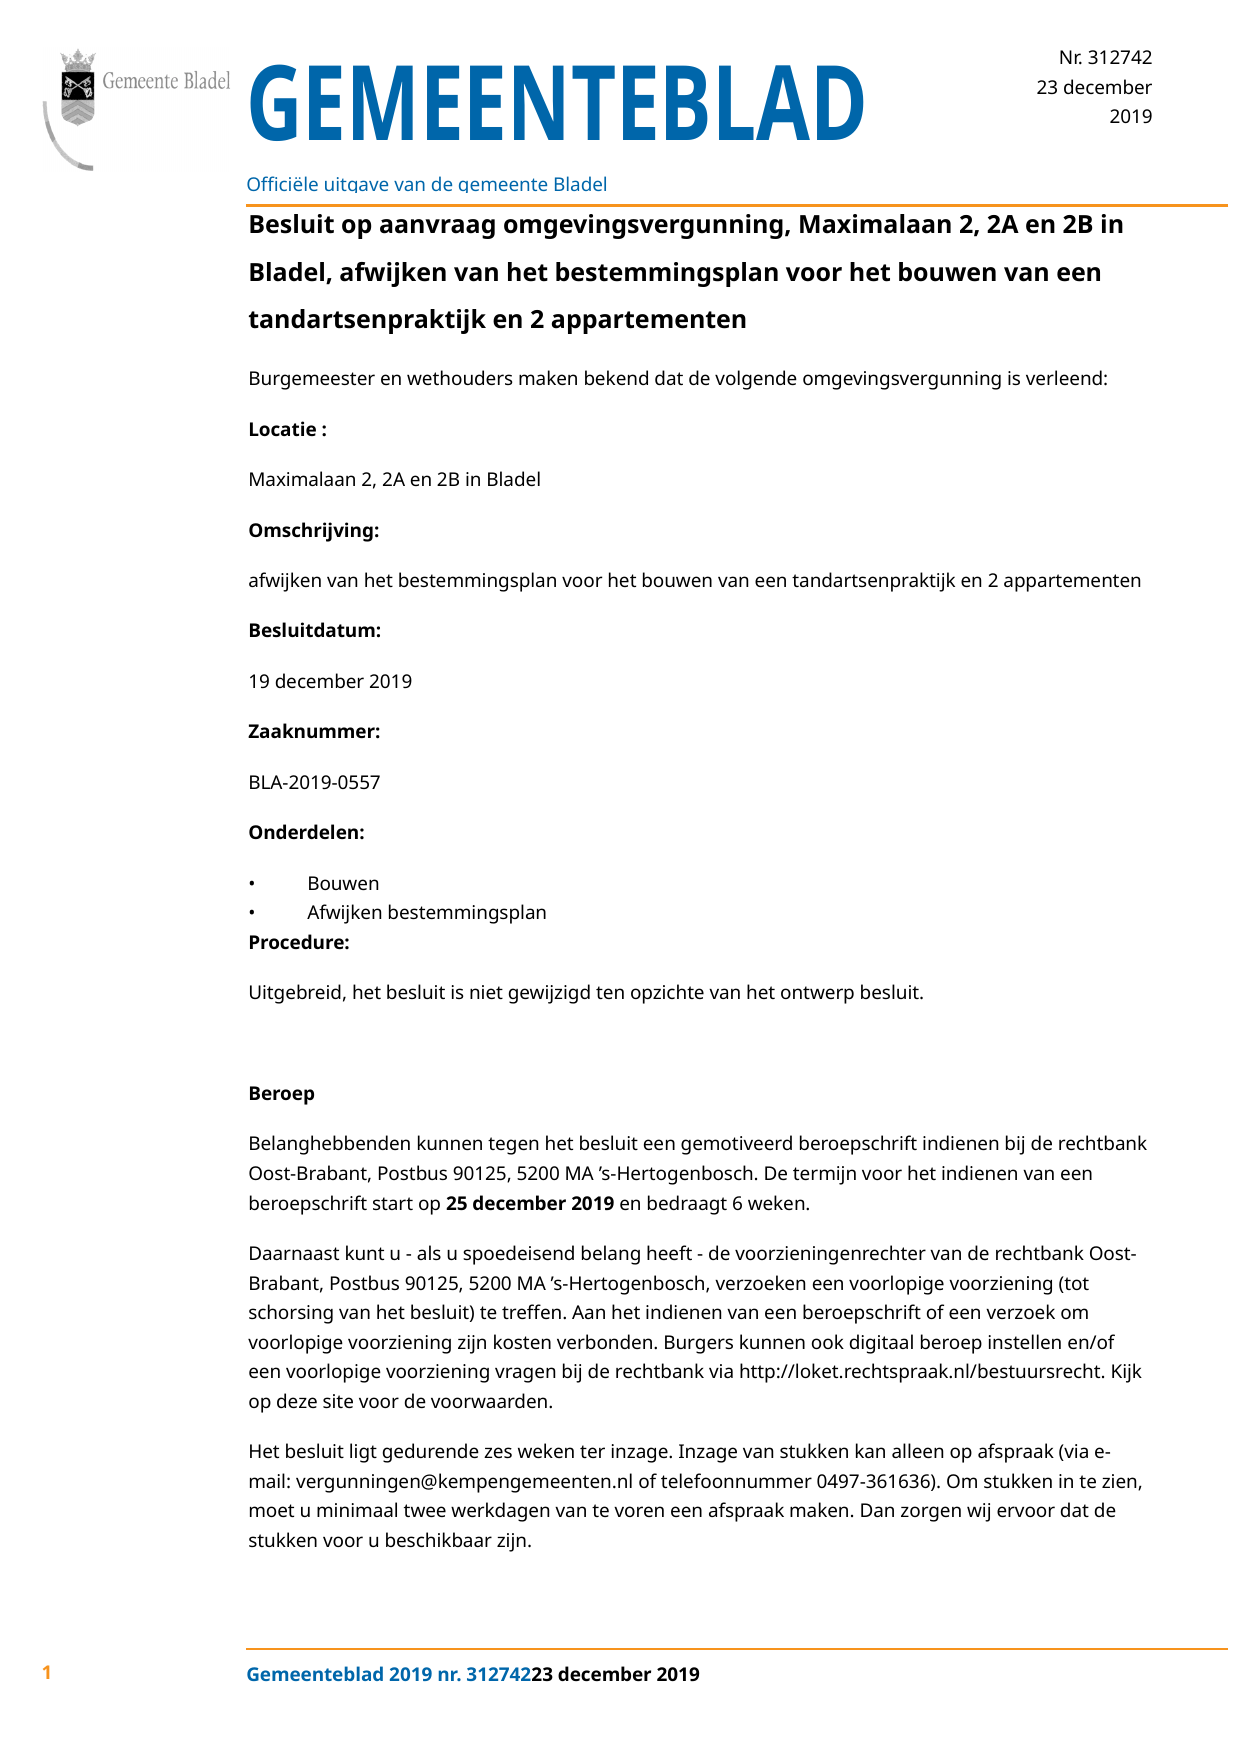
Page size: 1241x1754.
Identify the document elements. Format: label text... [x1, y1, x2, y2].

text BLA-2019-0557 [248, 769, 1152, 794]
text Maximalaan 2, 2A en 2B in Bladel [248, 466, 1152, 492]
text Burgemeester en wethouders maken bekend dat de volgende omgevingsvergunning is verleend: [248, 366, 1152, 391]
picture [41, 47, 231, 172]
text Besluit op aanvraag omgevingsvergunning, Maximalaan 2, 2A en 2B in Bladel, afwijken van het bestemmingsplan voor het bouwen van een tandartsenpraktijk en 2 appartementen [248, 207, 1152, 336]
text Beroep [248, 1080, 1152, 1106]
list Bouwen [248, 870, 1152, 895]
text Besluitdatum: [248, 618, 1152, 643]
text Omschrijving: [248, 517, 1152, 542]
text Belanghebbenden kunnen tegen het besluit een gemotiveerd beroepschrift indienen bij de rechtbank Oost-Brabant, Postbus 90125, 5200 MA ’s-Hertogenbosch. De termijn voor het indienen van een beroepschrift start op 25 december 2019 en bedraagt 6 weken. [248, 1131, 1152, 1215]
text 19 december 2019 [248, 668, 1152, 694]
text Uitgebreid, het besluit is niet gewijzigd ten opzichte van het ontwerp besluit. [248, 979, 1152, 1005]
list Afwijken bestemmingsplan [248, 899, 1152, 925]
text Daarnaast kunt u - als u spoedeisend belang heeft - de voorzieningenrechter van de rechtbank Oost-Brabant, Postbus 90125, 5200 MA ’s-Hertogenbosch, verzoeken een voorlopige voorziening (tot schorsing van het besluit) te treffen. Aan het indienen van een beroepschrift of een verzoek om voorlopige voorziening zijn kosten verbonden. Burgers kunnen ook digitaal beroep instellen en/of een voorlopige voorziening vragen bij de rechtbank via http://loket.rechtspraak.nl/bestuursrecht. Kijk op deze site voor de voorwaarden. [248, 1240, 1152, 1414]
text Locatie : [248, 416, 1152, 442]
text Zaaknummer: [248, 718, 1152, 744]
text Procedure: [248, 929, 1152, 954]
text Onderdelen: [248, 819, 1152, 845]
text afwijken van het bestemmingsplan voor het bouwen van een tandartsenpraktijk en 2 appartementen [248, 567, 1152, 593]
text Het besluit ligt gedurende zes weken ter inzage. Inzage van stukken kan alleen op afspraak (via e-mail: vergunningen@kempengemeenten.nl of telefoonnummer 0497-361636). Om stukken in te zien, moet u minimaal twee werkdagen van te voren een afspraak maken. Dan zorgen wij ervoor dat de stukken voor u beschikbaar zijn. [248, 1438, 1152, 1553]
